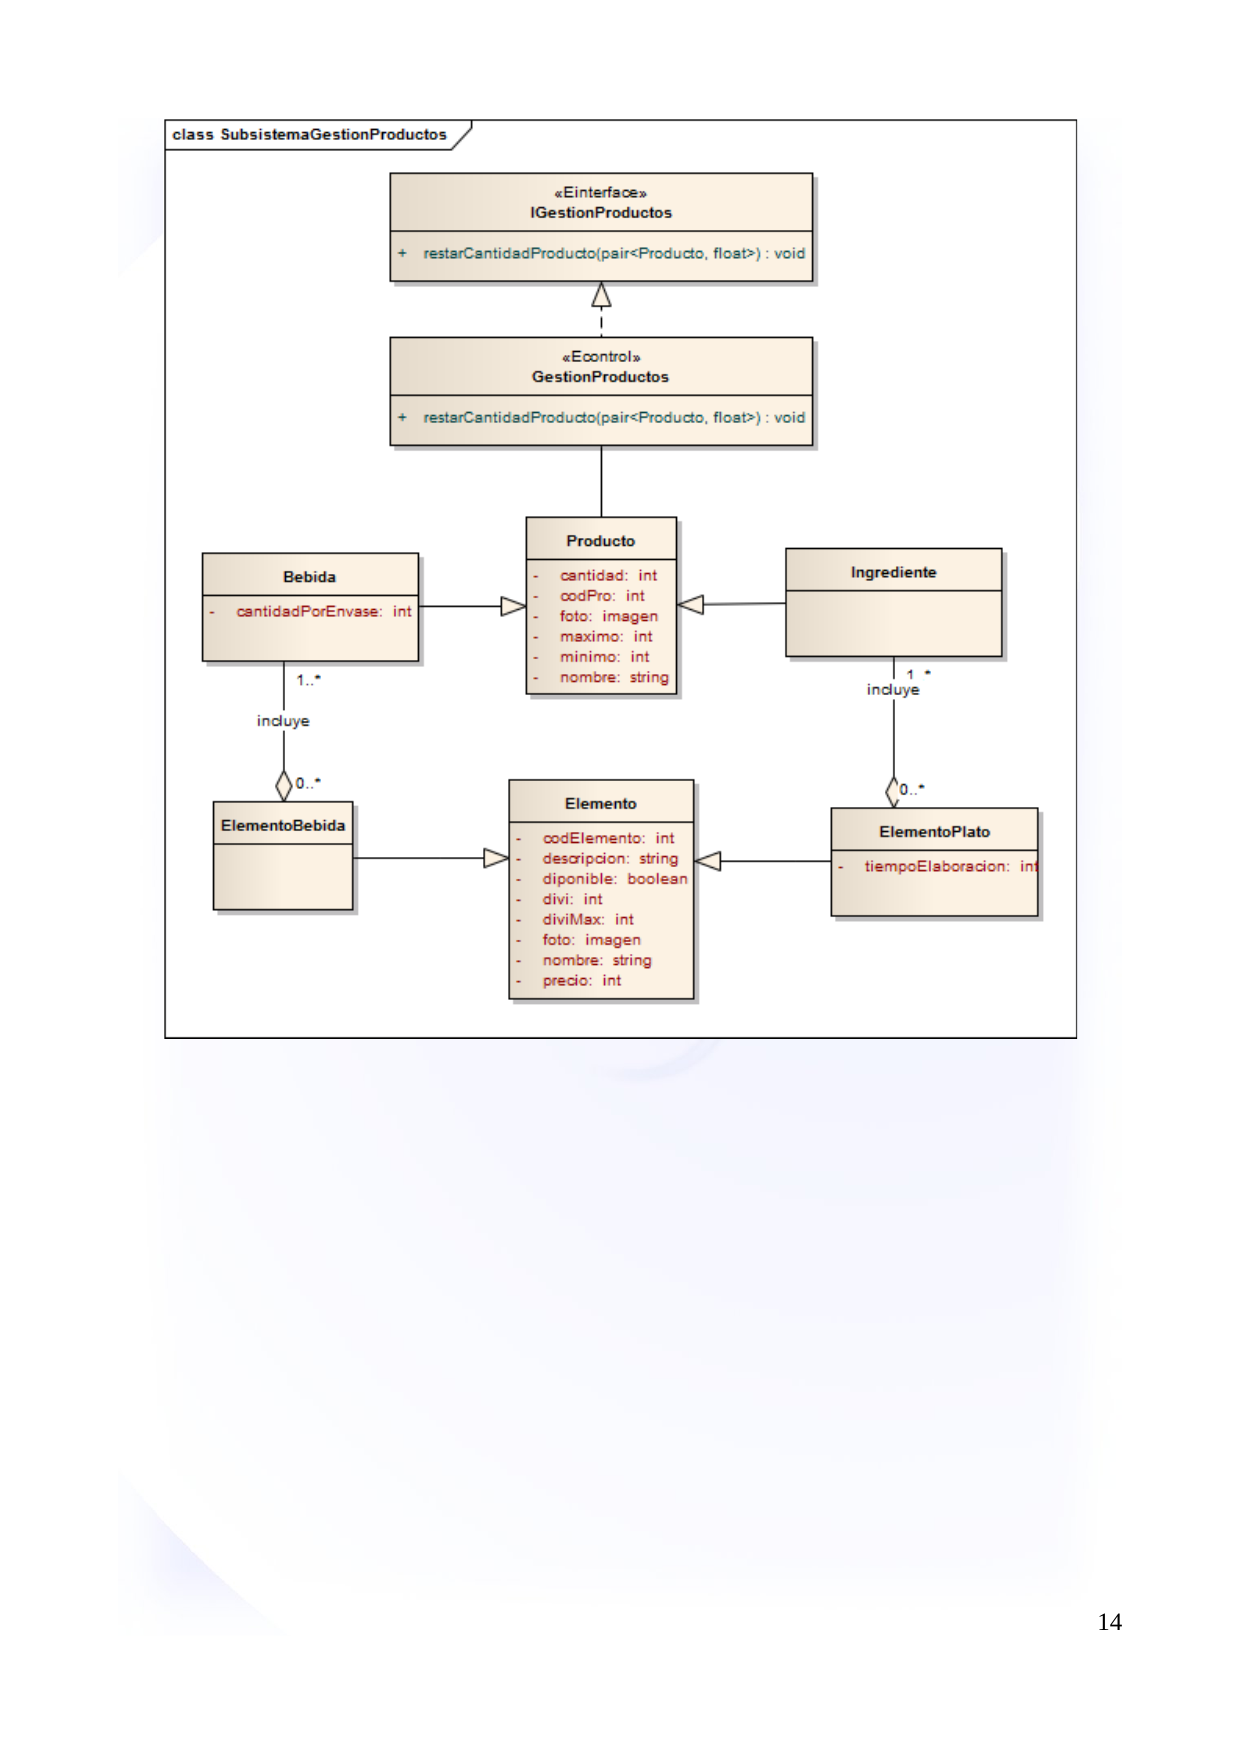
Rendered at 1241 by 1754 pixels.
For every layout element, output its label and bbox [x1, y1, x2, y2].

picture [118, 118, 1122, 1636]
